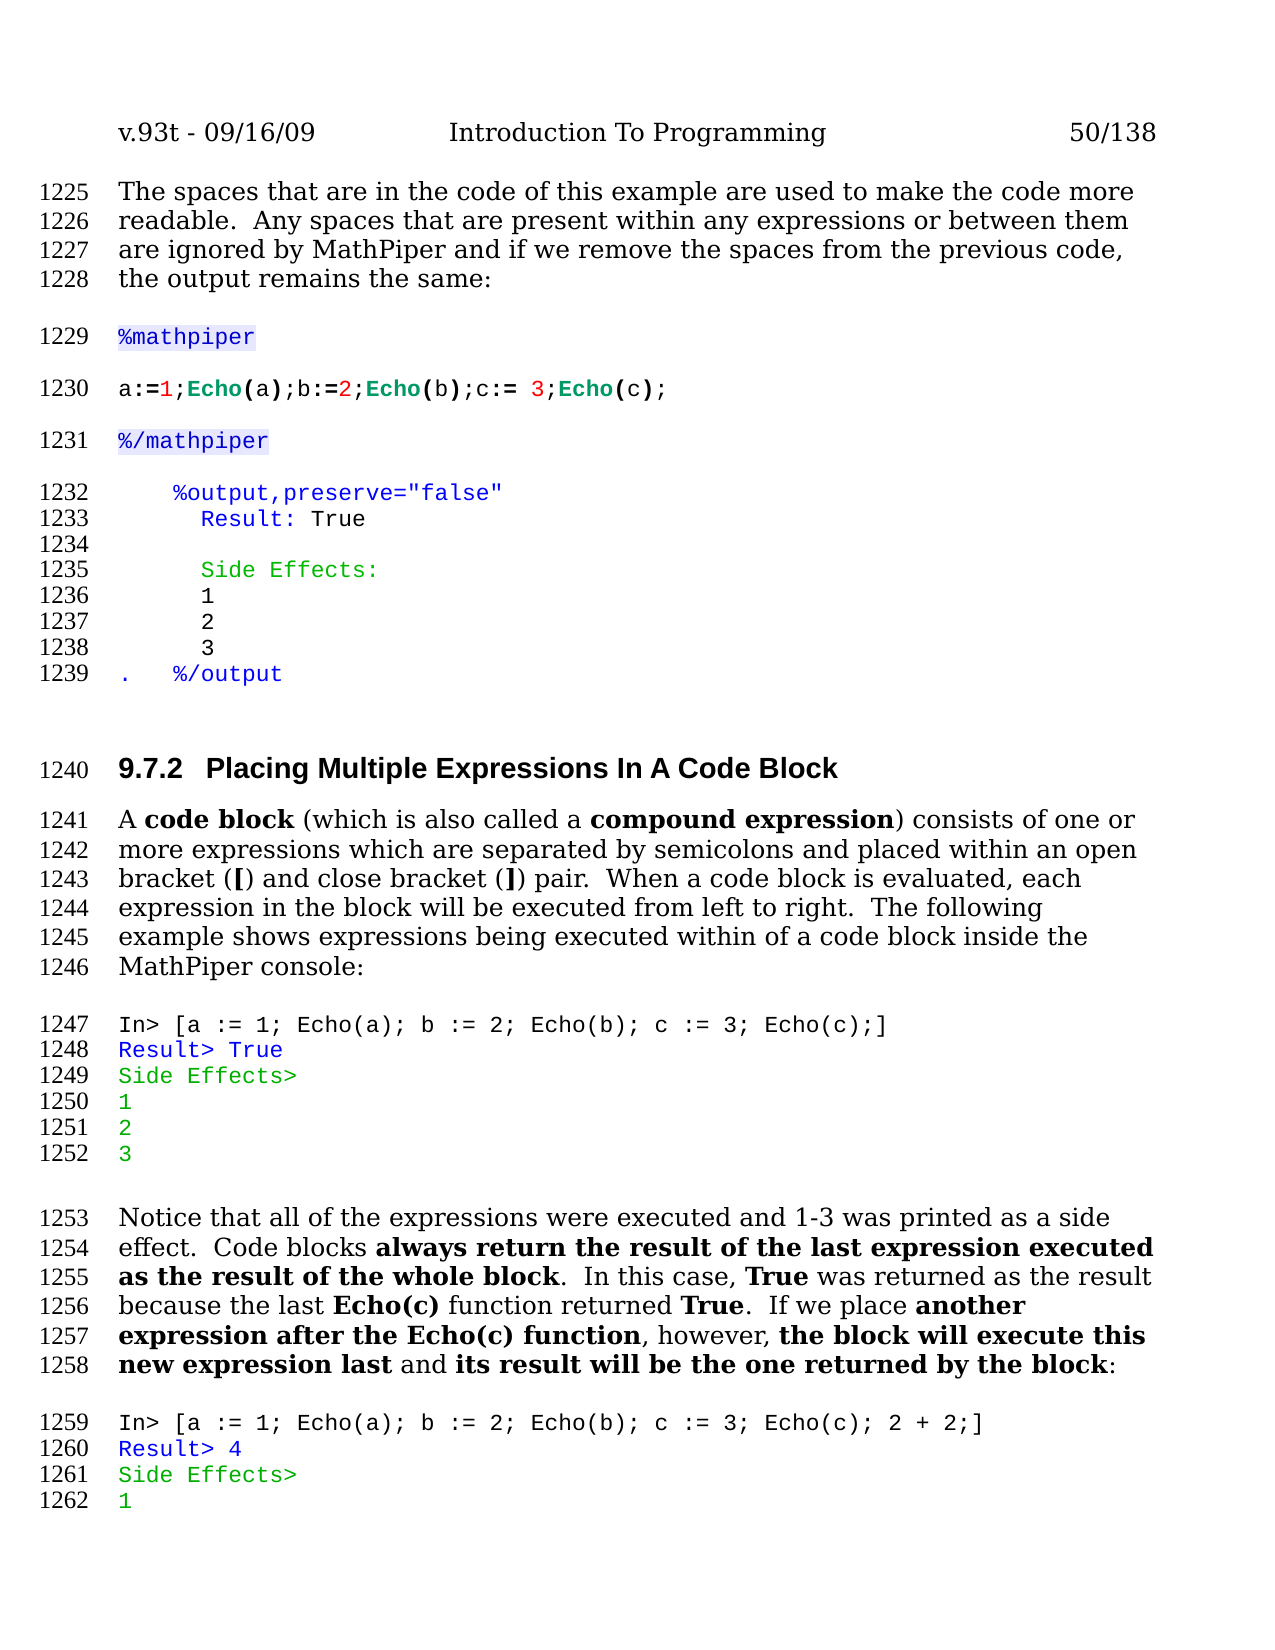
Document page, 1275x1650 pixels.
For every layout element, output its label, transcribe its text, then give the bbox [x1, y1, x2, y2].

subtitle Placing Multiple Expressions In A Code Block [118, 751, 1157, 784]
text Side Effects: [118, 559, 1157, 585]
text Side Effects> [118, 1065, 1157, 1091]
text Result> True [118, 1039, 1157, 1065]
text 3 [118, 637, 1157, 663]
text a:=1;Echo(a);b:=2;Echo(b);c:= 3;Echo(c); [118, 377, 1157, 403]
text . %/output [118, 663, 1157, 688]
text 3 [118, 1143, 1157, 1168]
text %output,preserve="false" [118, 481, 1157, 507]
text A code block (which is also called a compound expression) consists of one or more expressions which are separated by semicolons and placed within an open bracket ([) and close bracket (]) pair. When a code block is evaluated, each expression in the block will be executed from left to right. The following example shows expressions being executed within of a code block inside the MathPiper console: [118, 806, 1157, 981]
text 2 [118, 611, 1157, 637]
text The spaces that are in the code of this example are used to make the code more readable. Any spaces that are present within any expressions or between them are ignored by MathPiper and if we remove the spaces from the previous code, the output remains the same: [118, 177, 1157, 293]
text Result> 4 [118, 1437, 1157, 1463]
text 1 [118, 585, 1157, 611]
text Notice that all of the expressions were executed and 1-3 was printed as a side effect. Code blocks always return the result of the last expression executed as the result of the whole block. In this case, True was returned as the result because the last Echo(c) function returned True. If we place another expression after the Echo(c) function, however, the block will execute this new expression last and its result will be the one returned by the block: [118, 1203, 1157, 1379]
text In> [a := 1; Echo(a); b := 2; Echo(b); c := 3; Echo(c); 2 + 2;] [118, 1411, 1157, 1437]
text Result: True [118, 507, 1157, 533]
text 1 [118, 1489, 1157, 1515]
text 2 [118, 1117, 1157, 1143]
text %mathpiper [118, 325, 1157, 351]
text %/mathpiper [118, 429, 1157, 455]
text In> [a := 1; Echo(a); b := 2; Echo(b); c := 3; Echo(c);] [118, 1013, 1157, 1039]
text Side Effects> [118, 1463, 1157, 1489]
text 1 [118, 1091, 1157, 1117]
